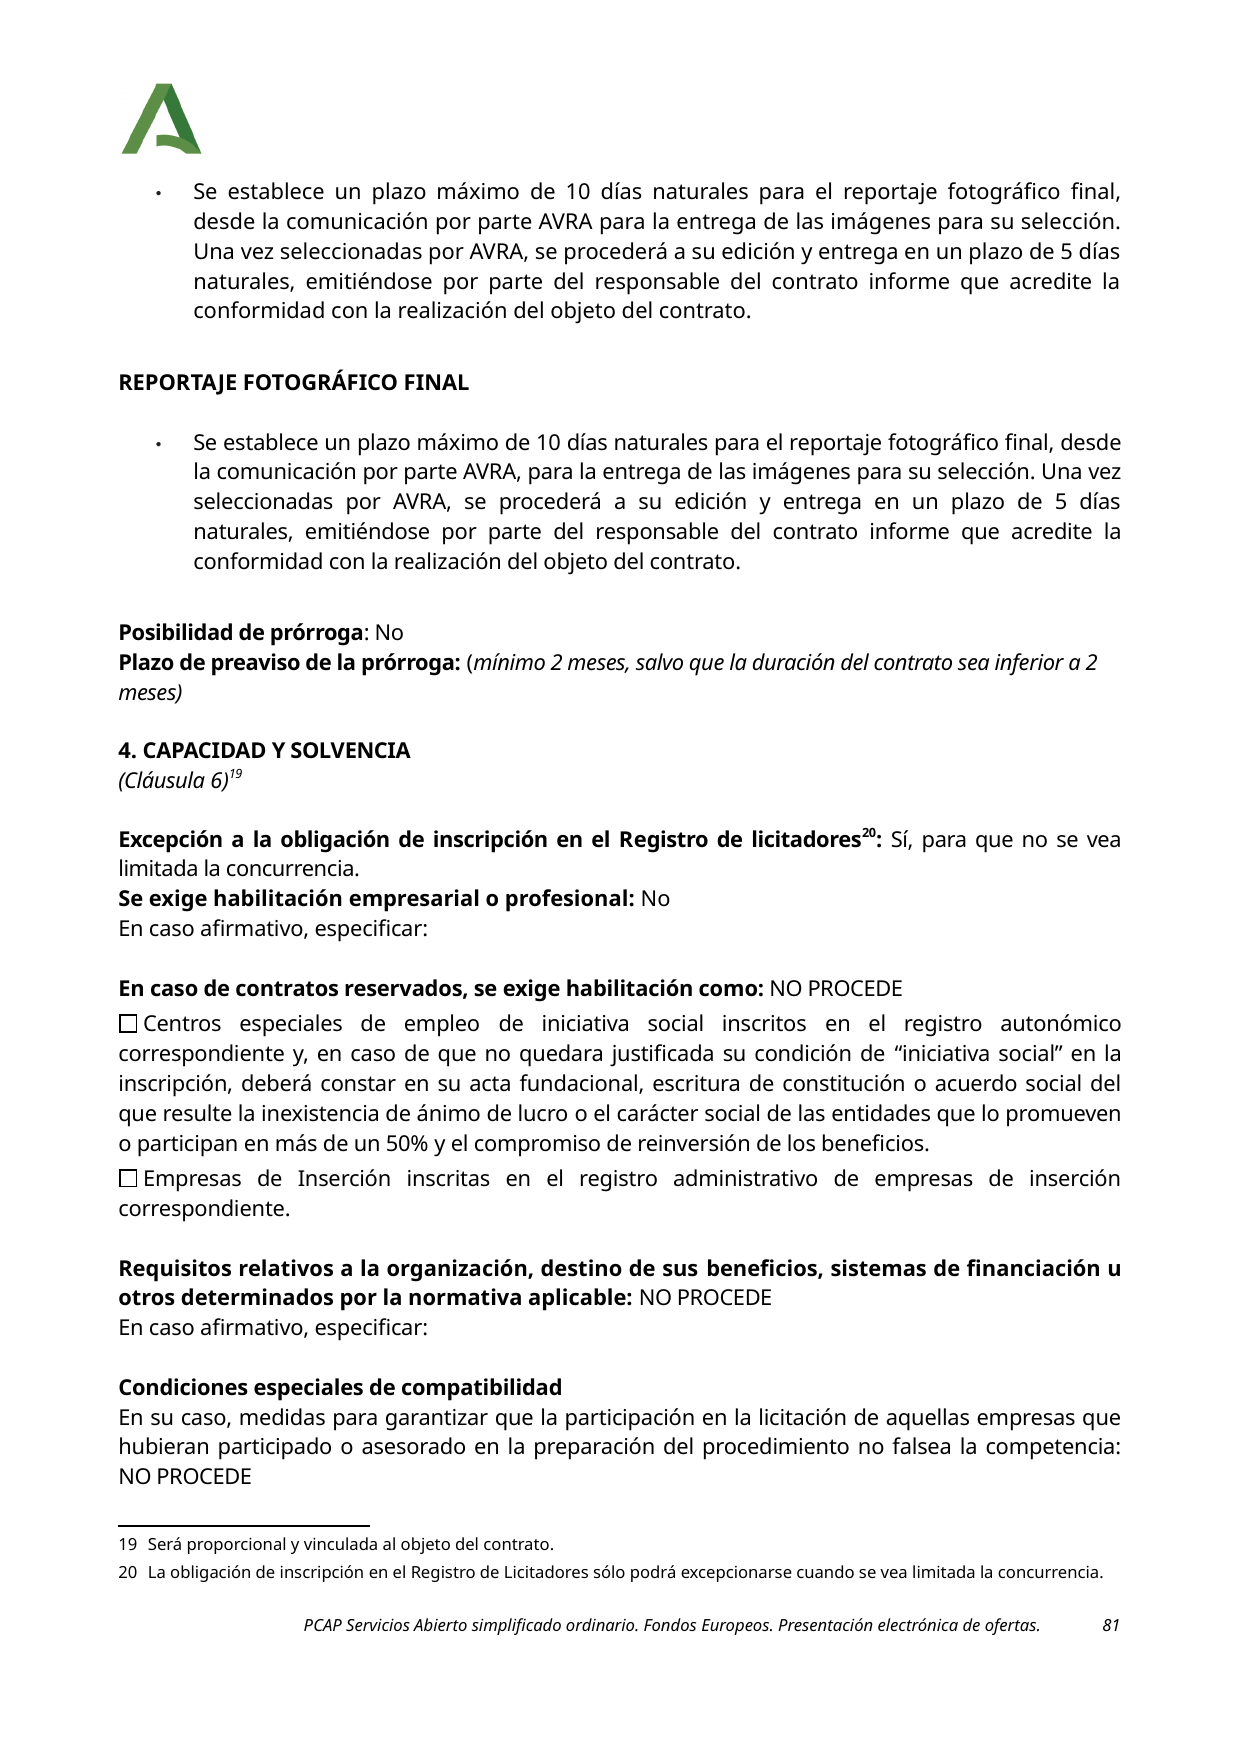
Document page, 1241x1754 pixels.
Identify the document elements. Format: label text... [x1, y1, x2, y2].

text (Cláusula 6) [118, 765, 1122, 795]
text Plazo de preaviso de la prórroga: (mínimo 2 meses, salvo que la duración del contrato sea inferior a 2 meses) [118, 647, 1122, 707]
text Excepción a la obligación de inscripción en el Registro de licitadores: Sí, para que no se vea limitada la concurrencia. [118, 824, 1122, 883]
text En caso de contratos reservados, se exige habilitación como: NO PROCEDE [118, 973, 1122, 1002]
text En su caso, medidas para garantizar que la participación en la licitación de aquellas empresas que hubieran participado o asesorado en la preparación del procedimiento no falsea la competencia: NO PROCEDE [118, 1402, 1122, 1491]
text La obligación de inscripción en el Registro de Licitadores sólo podrá excepcionarse cuando se vea limitada la concurrencia. [118, 1561, 1122, 1584]
list Se establece un plazo máximo de 10 días naturales para el reportaje fotográfico final, desde la comunicación por parte AVRA para la entrega de las imágenes para su selección. Una vez seleccionadas por AVRA, se procederá a su edición y entrega en un plazo de 5 días naturales, emitiéndose por parte del responsable del contrato informe que acredite la conformidad con la realización del objeto del contrato. [156, 176, 1122, 325]
text Empresas de Inserción inscritas en el registro administrativo de empresas de inserción correspondiente. [118, 1163, 1122, 1223]
text Se exige habilitación empresarial o profesional: No [118, 883, 1122, 913]
text En caso afirmativo, especificar: [118, 1312, 1122, 1342]
text Será proporcional y vinculada al objeto del contrato. [118, 1532, 1122, 1555]
list Se establece un plazo máximo de 10 días naturales para el reportaje fotográfico final, desde la comunicación por parte AVRA, para la entrega de las imágenes para su selección. Una vez seleccionadas por AVRA, se procederá a su edición y entrega en un plazo de 5 días naturales, emitiéndose por parte del responsable del contrato informe que acredite la conformidad con la realización del objeto del contrato. [156, 427, 1122, 576]
text 4. CAPACIDAD Y SOLVENCIA [118, 735, 1122, 765]
text Posibilidad de prórroga: No [118, 617, 1122, 647]
text Condiciones especiales de compatibilidad [118, 1372, 1122, 1402]
text Requisitos relativos a la organización, destino de sus beneficios, sistemas de financiación u otros determinados por la normativa aplicable: NO PROCEDE [118, 1253, 1122, 1312]
picture [117, 79, 206, 158]
text REPORTAJE FOTOGRÁFICO FINAL [118, 367, 1122, 397]
text En caso afirmativo, especificar: [118, 913, 1122, 943]
text Centros especiales de empleo de iniciativa social inscritos en el registro autonómico correspondiente y, en caso de que no quedara justificada su condición de “iniciativa social” en la inscripción, deberá constar en su acta fundacional, escritura de constitución o acuerdo social del que resulte la inexistencia de ánimo de lucro o el carácter social de las entidades que lo promueven o participan en más de un 50% y el compromiso de reinversión de los beneficios. [118, 1008, 1122, 1157]
